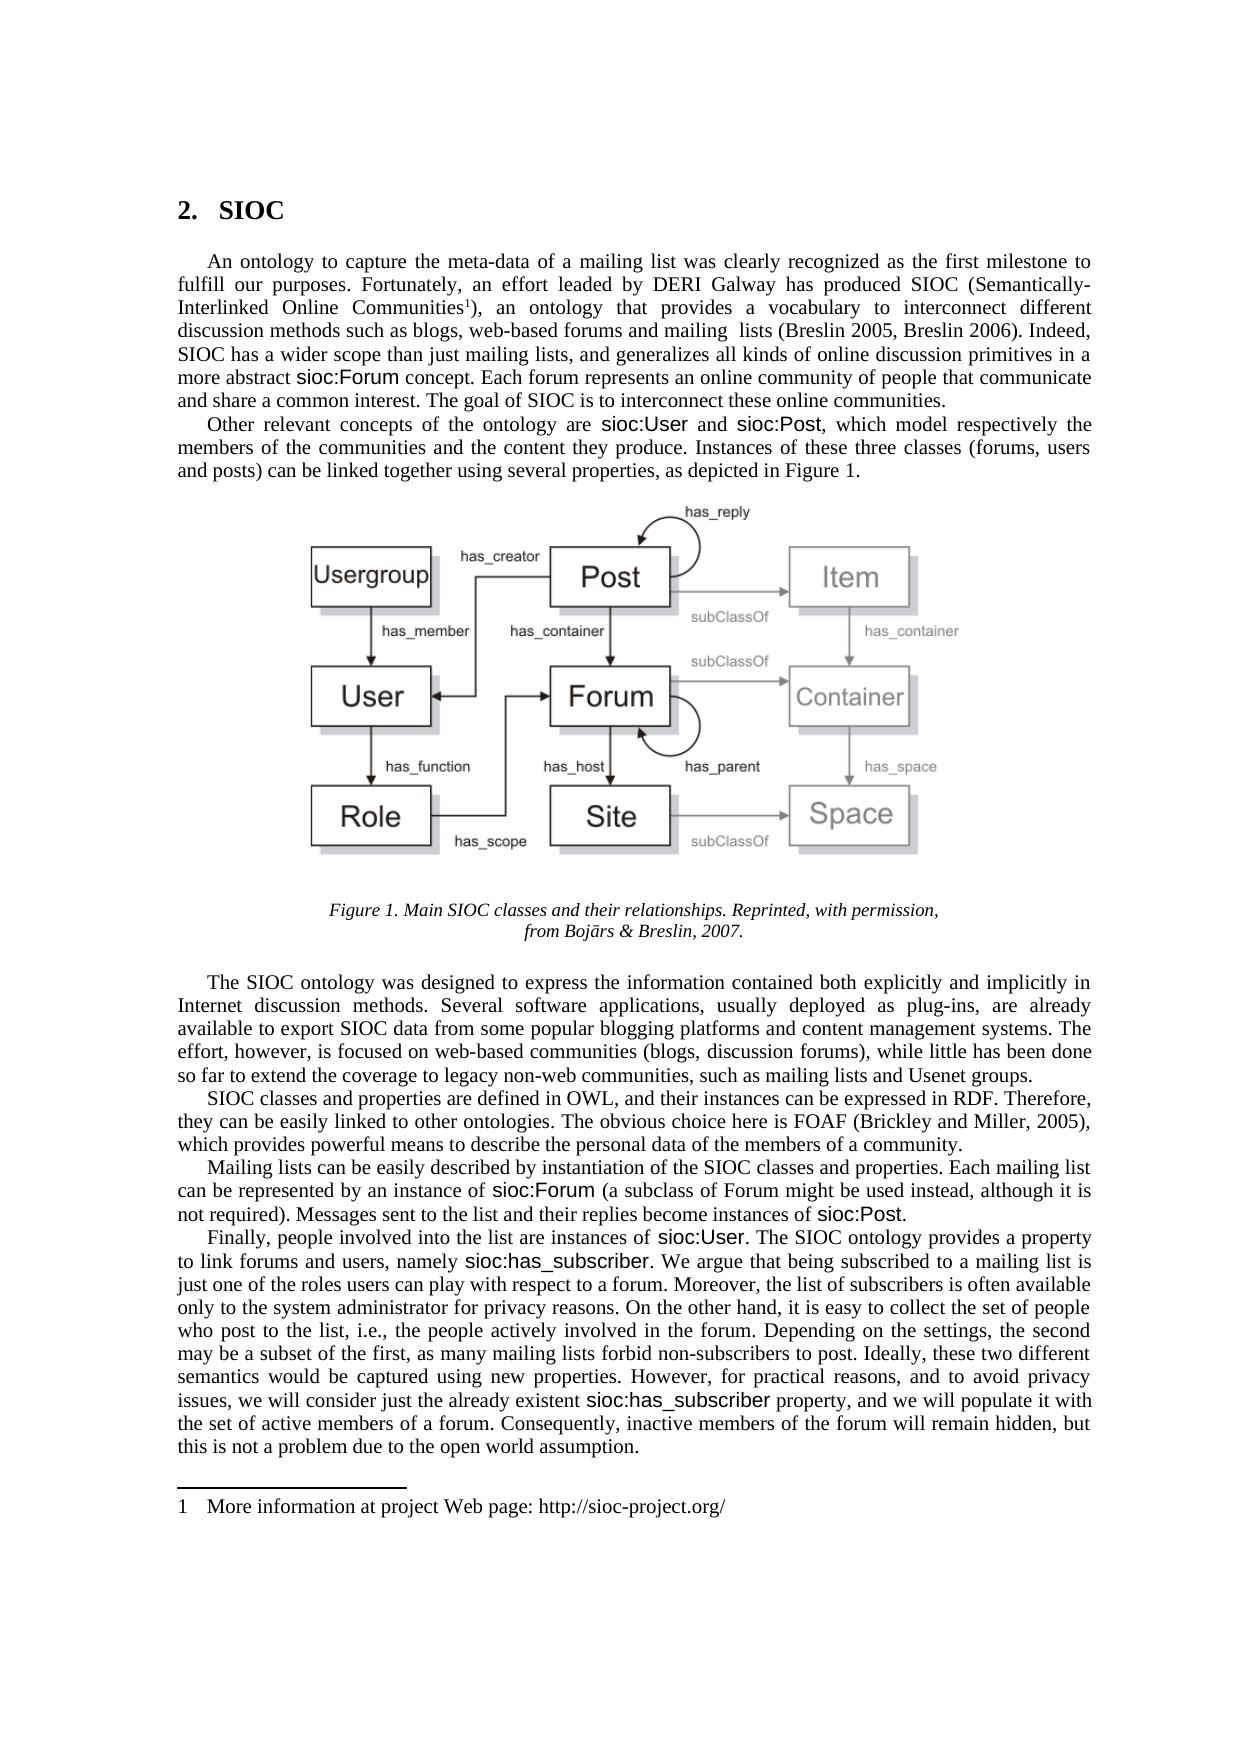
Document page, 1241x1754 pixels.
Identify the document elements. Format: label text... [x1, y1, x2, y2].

text The SIOC ontology was designed to express the information contained both explicitly and implicitly in Internet discussion methods. Several software applications, usually deployed as plug-ins, are already available to export SIOC data from some popular blogging platforms and content management systems. The effort, however, is focused on web-based communities (blogs, discussion forums), while little has been done so far to extend the coverage to legacy non-web communities, such as mailing lists and Usenet groups. [177, 482, 1092, 1087]
picture [310, 506, 959, 855]
text Other relevant concepts of the ontology are sioc:User and sioc:Post, which model respectively the members of the communities and the content they produce. Instances of these three classes (forums, users and posts) can be linked together using several properties, as depicted in Figure 1. [177, 412, 1092, 482]
subtitle SIOC [177, 195, 1092, 225]
text Mailing lists can be easily described by instantiation of the SIOC classes and properties. Each mailing list can be represented by an instance of sioc:Forum (a subclass of Forum might be used instead, although it is not required). Messages sent to the list and their replies become instances of sioc:Post. [177, 1156, 1092, 1226]
text More information at project Web page: http://sioc-project.org/ [177, 1494, 1092, 1518]
text Finally, people involved into the list are instances of sioc:User. The SIOC ontology provides a property to link forums and users, namely sioc:has_subscriber. We argue that being subscribed to a mailing list is just one of the roles users can play with respect to a forum. Moreover, the list of subscribers is often available only to the system administrator for privacy reasons. On the other hand, it is easy to collect the set of people who post to the list, i.e., the people actively involved in the forum. Depending on the settings, the second may be a subset of the first, as many mailing lists forbid non-subscribers to post. Ideally, these two different semantics would be captured using new properties. However, for practical reasons, and to avoid privacy issues, we will consider just the already existent sioc:has_subscriber property, and we will populate it with the set of active members of a forum. Consequently, inactive members of the forum will remain hidden, but this is not a problem due to the open world assumption. [177, 1226, 1092, 1458]
text Figure 1. Main SIOC classes and their relationships. Reprinted, with permission, from Bojārs & Breslin, 2007. [311, 900, 959, 942]
text SIOC classes and properties are defined in OWL, and their instances can be expressed in RDF. Therefore, they can be easily linked to other ontologies. The obvious choice here is FOAF (Brickley and Miller, 2005), which provides powerful means to describe the personal data of the members of a community. [177, 1087, 1092, 1156]
text An ontology to capture the meta-data of a mailing list was clearly recognized as the first milestone to fulfill our purposes. Fortunately, an effort leaded by DERI Galway has produced SIOC (Semantically-Interlinked Online Communities), an ontology that provides a vocabulary to interconnect different discussion methods such as blogs, web-based forums and mailing lists (Breslin 2005, Breslin 2006). Indeed, SIOC has a wider scope than just mailing lists, and generalizes all kinds of online discussion primitives in a more abstract sioc:Forum concept. Each forum represents an online community of people that communicate and share a common interest. The goal of SIOC is to interconnect these online communities. [177, 250, 1092, 412]
